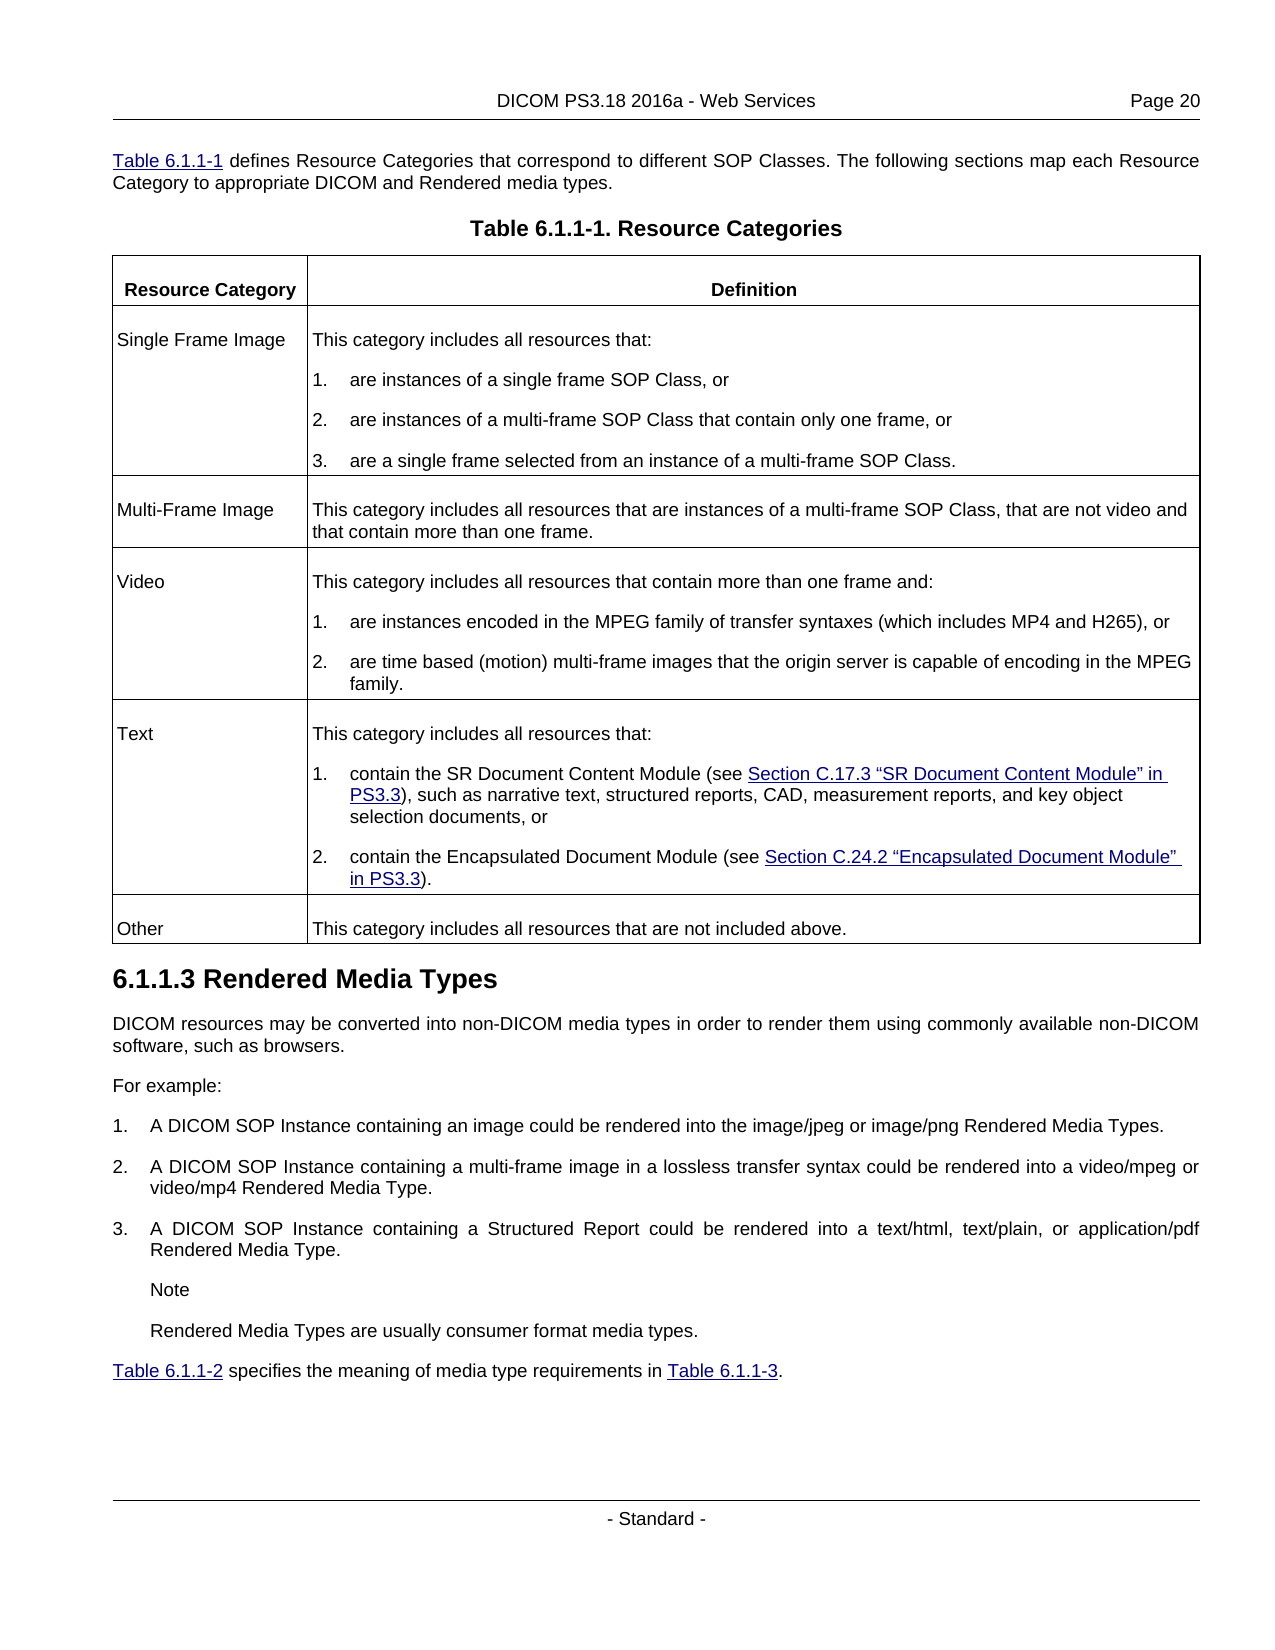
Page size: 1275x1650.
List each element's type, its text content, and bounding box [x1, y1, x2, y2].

text Rendered Media Types are usually consumer format media types. [150, 1319, 1162, 1341]
table_cell This category includes all resources that are instances of a multi-frame SOP Class, that are not video and that contain more than one frame. [308, 476, 1199, 547]
list A DICOM SOP Instance containing an image could be rendered into the image/jpeg or image/png Rendered Media Types. [112, 1115, 1200, 1137]
table_cell This category includes all resources that contain more than one frame and: are instances encoded in the MPEG family of transfer syntaxes (which includes MP4 and H265), or are time based (motion) multi-frame images that the origin server is capable of encoding in the MPEG family. [308, 548, 1199, 698]
table_cell Video [113, 548, 307, 698]
table_cell This category includes all resources that: are instances of a single frame SOP Class, or are instances of a multi-frame SOP Class that contain only one frame, or are a single frame selected from an instance of a multi-frame SOP Class. [308, 306, 1199, 475]
table_cell Other [113, 895, 307, 943]
list A DICOM SOP Instance containing a Structured Report could be rendered into a text/html, text/plain, or application/pdf Rendered Media Type. [112, 1217, 1200, 1260]
list A DICOM SOP Instance containing a multi-frame image in a lossless transfer syntax could be rendered into a video/mpeg or video/mp4 Rendered Media Type. [112, 1155, 1200, 1198]
table_cell This category includes all resources that are not included above. [308, 895, 1199, 943]
text Table 6.1.1-1. Resource Categories [112, 216, 1200, 241]
table_header Definition [308, 256, 1199, 305]
text Note [150, 1279, 1162, 1301]
table_cell Text [113, 700, 307, 893]
text 6.1.1.3 Rendered Media Types [112, 963, 1200, 994]
text For example: [112, 1075, 1200, 1096]
text DICOM resources may be converted into non-DICOM media types in order to render them using commonly available non-DICOM software, such as browsers. [112, 1013, 1200, 1056]
table_cell This category includes all resources that: contain the SR Document Content Module (see Section C.17.3 “SR Document Content Module” in PS3.3), such as narrative text, structured reports, CAD, measurement reports, and key object selection documents, or contain the Encapsulated Document Module (see Section C.24.2 “Encapsulated Document Module” in PS3.3). [308, 700, 1199, 893]
text Table 6.1.1-1 defines Resource Categories that correspond to different SOP Classes. The following sections map each Resource Category to appropriate DICOM and Rendered media types. [112, 150, 1200, 193]
table_cell Multi-Frame Image [113, 476, 307, 547]
table_header Resource Category [113, 256, 307, 305]
text Table 6.1.1-2 specifies the meaning of media type requirements in Table 6.1.1-3. [112, 1360, 1200, 1381]
table_cell Single Frame Image [113, 306, 307, 475]
